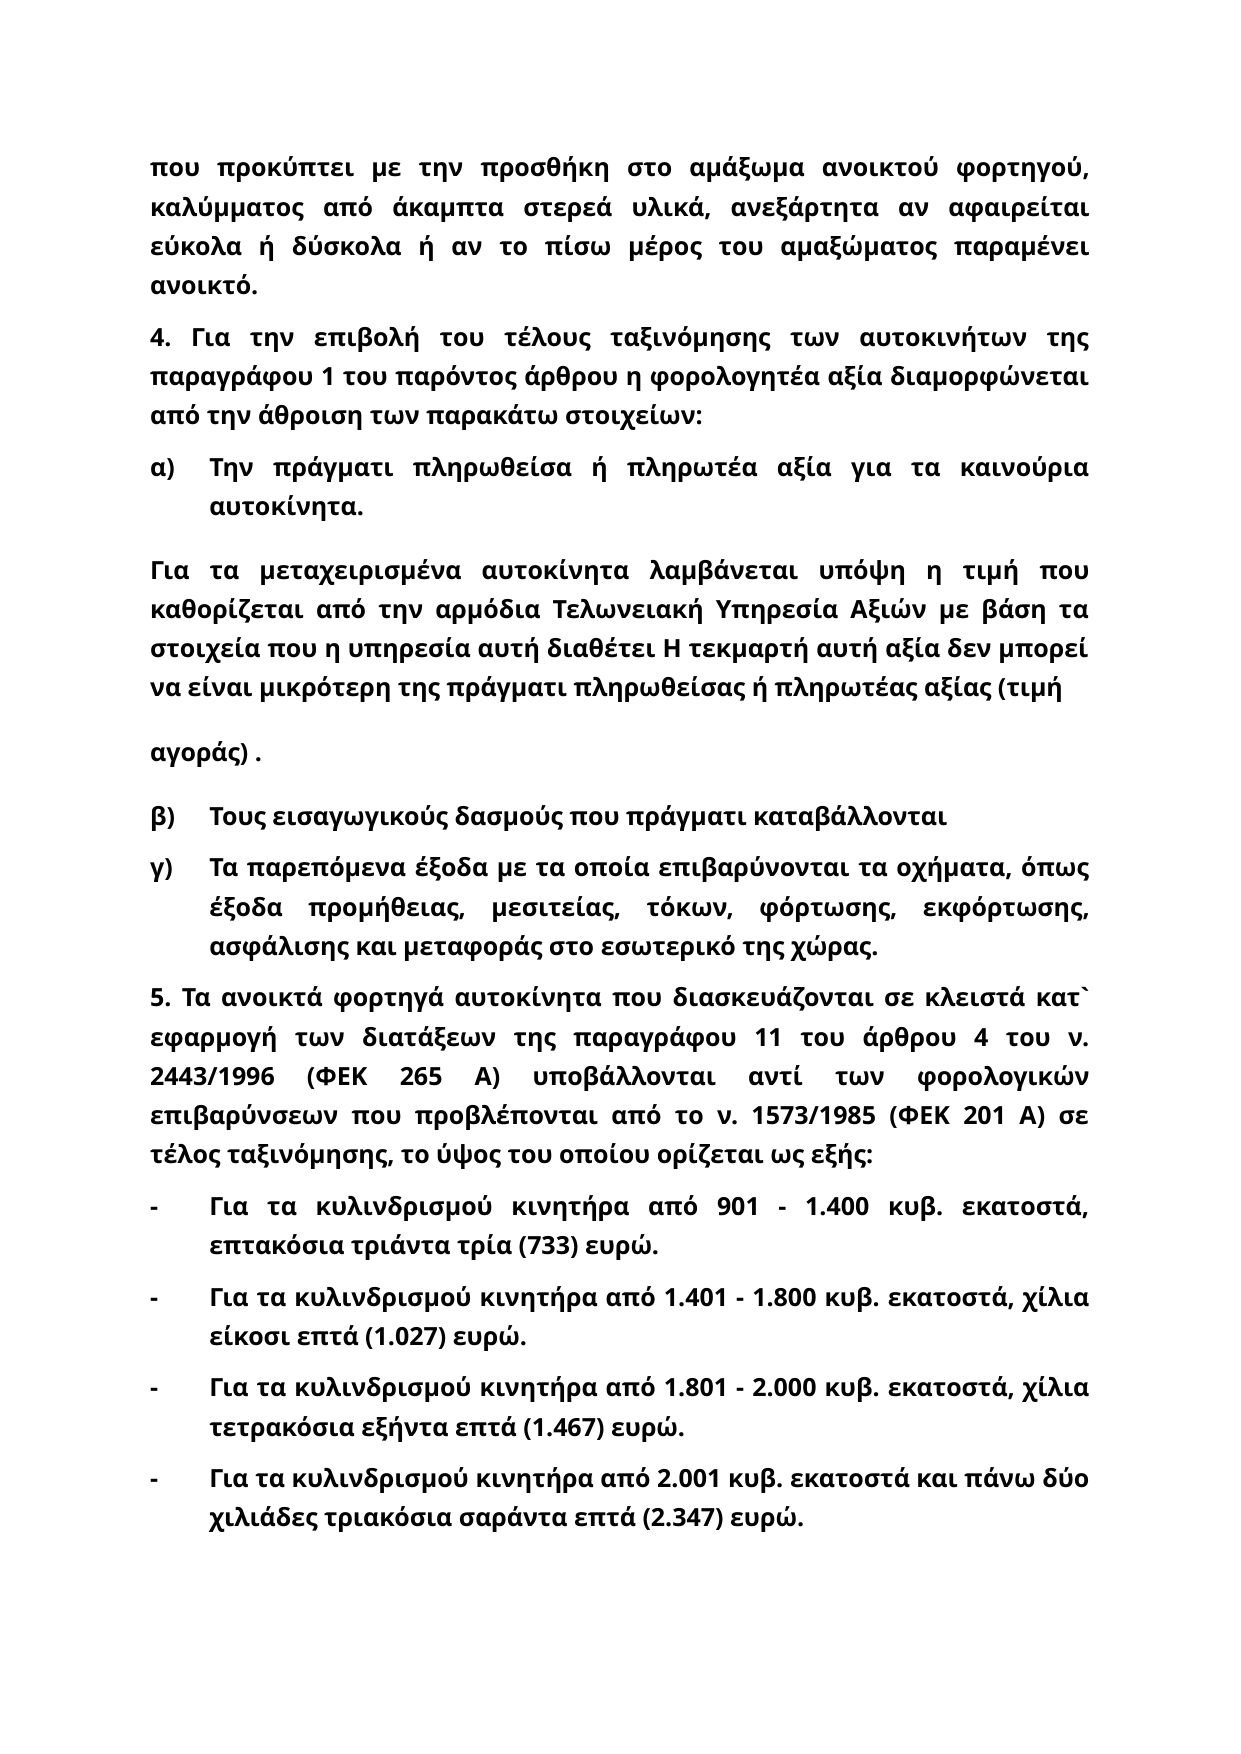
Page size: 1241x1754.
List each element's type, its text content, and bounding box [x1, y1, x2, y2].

list β) Τους εισαγωγικούς δασμούς που πράγματι καταβάλλονται [150, 798, 1090, 832]
list - Για τα κυλινδρισμού κινητήρα από 2.001 κυβ. εκατοστά και πάνω δύο χιλιάδες τριακόσια σαράντα επτά (2.347) ευρώ. [150, 1461, 1090, 1534]
list α) Την πράγματι πληρωθείσα ή πληρωτέα αξία για τα καινούρια αυτοκίνητα. [150, 449, 1090, 522]
text Για τα μεταχειρισμένα αυτοκίνητα λαμβάνεται υπόψη η τιμή που καθορίζεται από την αρμόδια Τελωνειακή Υπηρεσία Αξιών με βάση τα στοιχεία που η υπηρεσία αυτή διαθέτει Η τεκμαρτή αυτή αξία δεν μπορεί να είναι μικρότερη της πράγματι πληρωθείσας ή πληρωτέας αξίας (τιμή [150, 552, 1090, 704]
text 5. Τα ανοικτά φορτηγά αυτοκίνητα που διασκευάζονται σε κλειστά κατ` εφαρμογή των διατάξεων της παραγράφου 11 του άρθρου 4 του ν. 2443/1996 (ΦΕΚ 265 Α) υποβάλλονται αντί των φορολογικών επιβαρύνσεων που προβλέπονται από το ν. 1573/1985 (ΦΕΚ 201 Α) σε τέλος ταξινόμησης, το ύψος του οποίου ορίζεται ως εξής: [150, 980, 1090, 1171]
list γ) Τα παρεπόμενα έξοδα με τα οποία επιβαρύνονται τα οχήματα, όπως έξοδα προμήθειας, μεσιτείας, τόκων, φόρτωσης, εκφόρτωσης, ασφάλισης και μεταφοράς στο εσωτερικό της χώρας. [150, 850, 1090, 962]
list - Για τα κυλινδρισμού κινητήρα από 1.801 - 2.000 κυβ. εκατοστά, χίλια τετρακόσια εξήντα επτά (1.467) ευρώ. [150, 1370, 1090, 1443]
list - Για τα κυλινδρισμού κινητήρα από 1.401 - 1.800 κυβ. εκατοστά, χίλια είκοσι επτά (1.027) ευρώ. [150, 1279, 1090, 1352]
text αγοράς) . [150, 734, 1090, 768]
text που προκύπτει με την προσθήκη στο αμάξωμα ανοικτού φορτηγού, καλύμματος από άκαμπτα στερεά υλικά, ανεξάρτητα αν αφαιρείται εύκολα ή δύσκολα ή αν το πίσω μέρος του αμαξώματος παραμένει ανοικτό. [150, 150, 1090, 302]
text 4. Για την επιβολή του τέλους ταξινόμησης των αυτοκινήτων της παραγράφου 1 του παρόντος άρθρου η φορολογητέα αξία διαμορφώνεται από την άθροιση των παρακάτω στοιχείων: [150, 319, 1090, 432]
list - Για τα κυλινδρισμού κινητήρα από 901 - 1.400 κυβ. εκατοστά, επτακόσια τριάντα τρία (733) ευρώ. [150, 1188, 1090, 1262]
